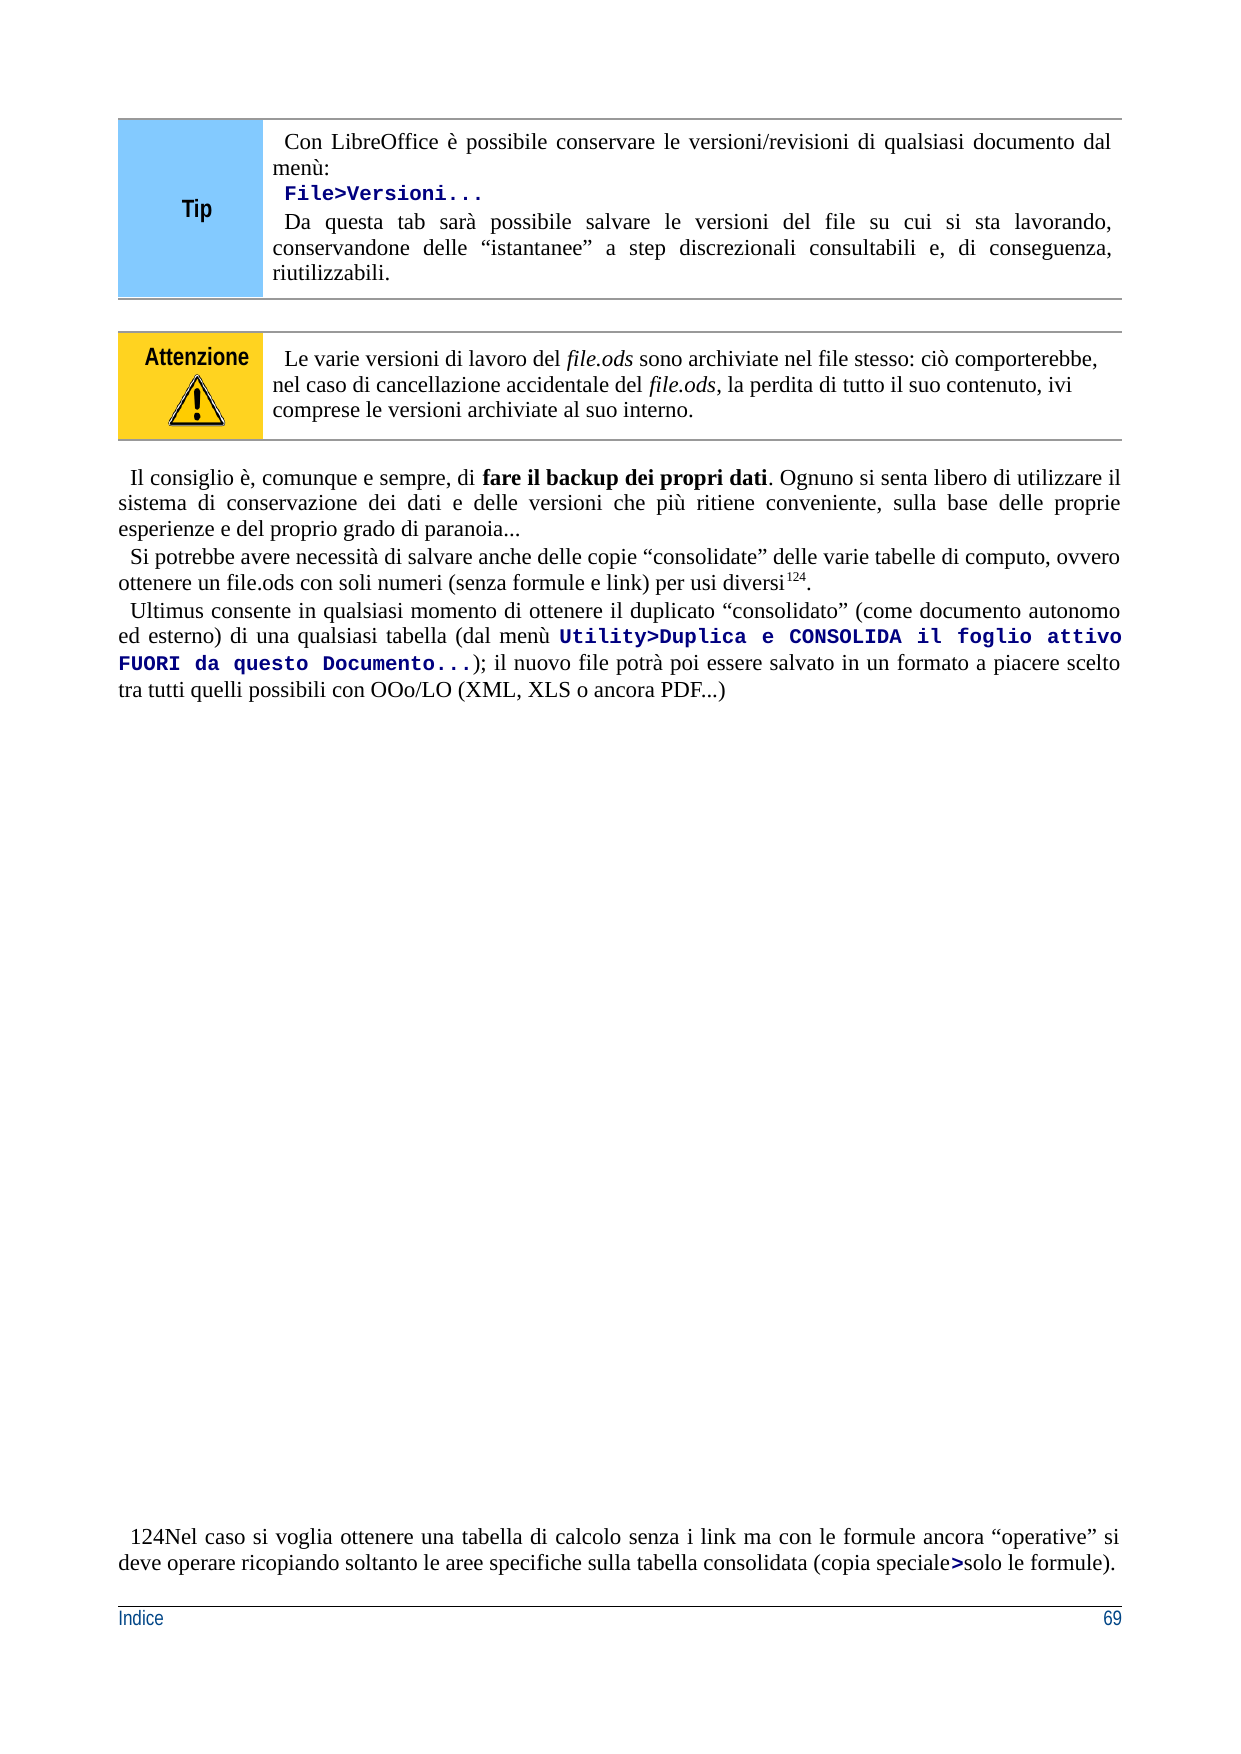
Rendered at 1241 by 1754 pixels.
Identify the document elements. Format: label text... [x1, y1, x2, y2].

text Ultimus consente in qualsiasi momento di ottenere il duplicato “consolidato” (come documento autonomo ed esterno) di una qualsiasi tabella (dal menù Utility>Duplica e CONSOLIDA il foglio attivo FUORI da questo Documento...); il nuovo file potrà poi essere salvato in un formato a piacere scelto tra tutti quelli possibili con OOo/LO (XML, XLS o ancora PDF...) [118, 598, 1122, 702]
text Si potrebbe avere necessità di salvare anche delle copie “consolidate” delle varie tabelle di computo, ovvero ottenere un file.ods con soli numeri (senza formule e link) per usi diversi. [118, 544, 1122, 595]
table_header Con LibreOffice è possibile conservare le versioni/revisioni di qualsiasi documento dal menù: File>Versioni... Da questa tab sarà possibile salvare le versioni del file su cui si sta lavorando, conservandone delle “istantanee” a step discrezionali consultabili e, di conseguenza, riutilizzabili. [264, 120, 1122, 297]
picture [164, 370, 229, 430]
table_header Le varie versioni di lavoro del file.ods sono archiviate nel file stesso: ciò comporterebbe, nel caso di cancellazione accidentale del file.ods, la perdita di tutto il suo contenuto, ivi comprese le versioni archiviate al suo interno. [264, 333, 1122, 439]
table_header Tip [118, 120, 263, 297]
text Il consiglio è, comunque e sempre, di fare il backup dei propri dati. Ognuno si senta libero di utilizzare il sistema di conservazione dei dati e delle versioni che più ritiene conveniente, sulla base delle proprie esperienze e del proprio grado di paranoia... [118, 465, 1122, 541]
text Nel caso si voglia ottenere una tabella di calcolo senza i link ma con le formule ancora “operative” si deve operare ricopiando soltanto le aree specifiche sulla tabella consolidata (copia speciale>solo le formule). [118, 1524, 1122, 1576]
table_header Attenzione [118, 333, 263, 439]
